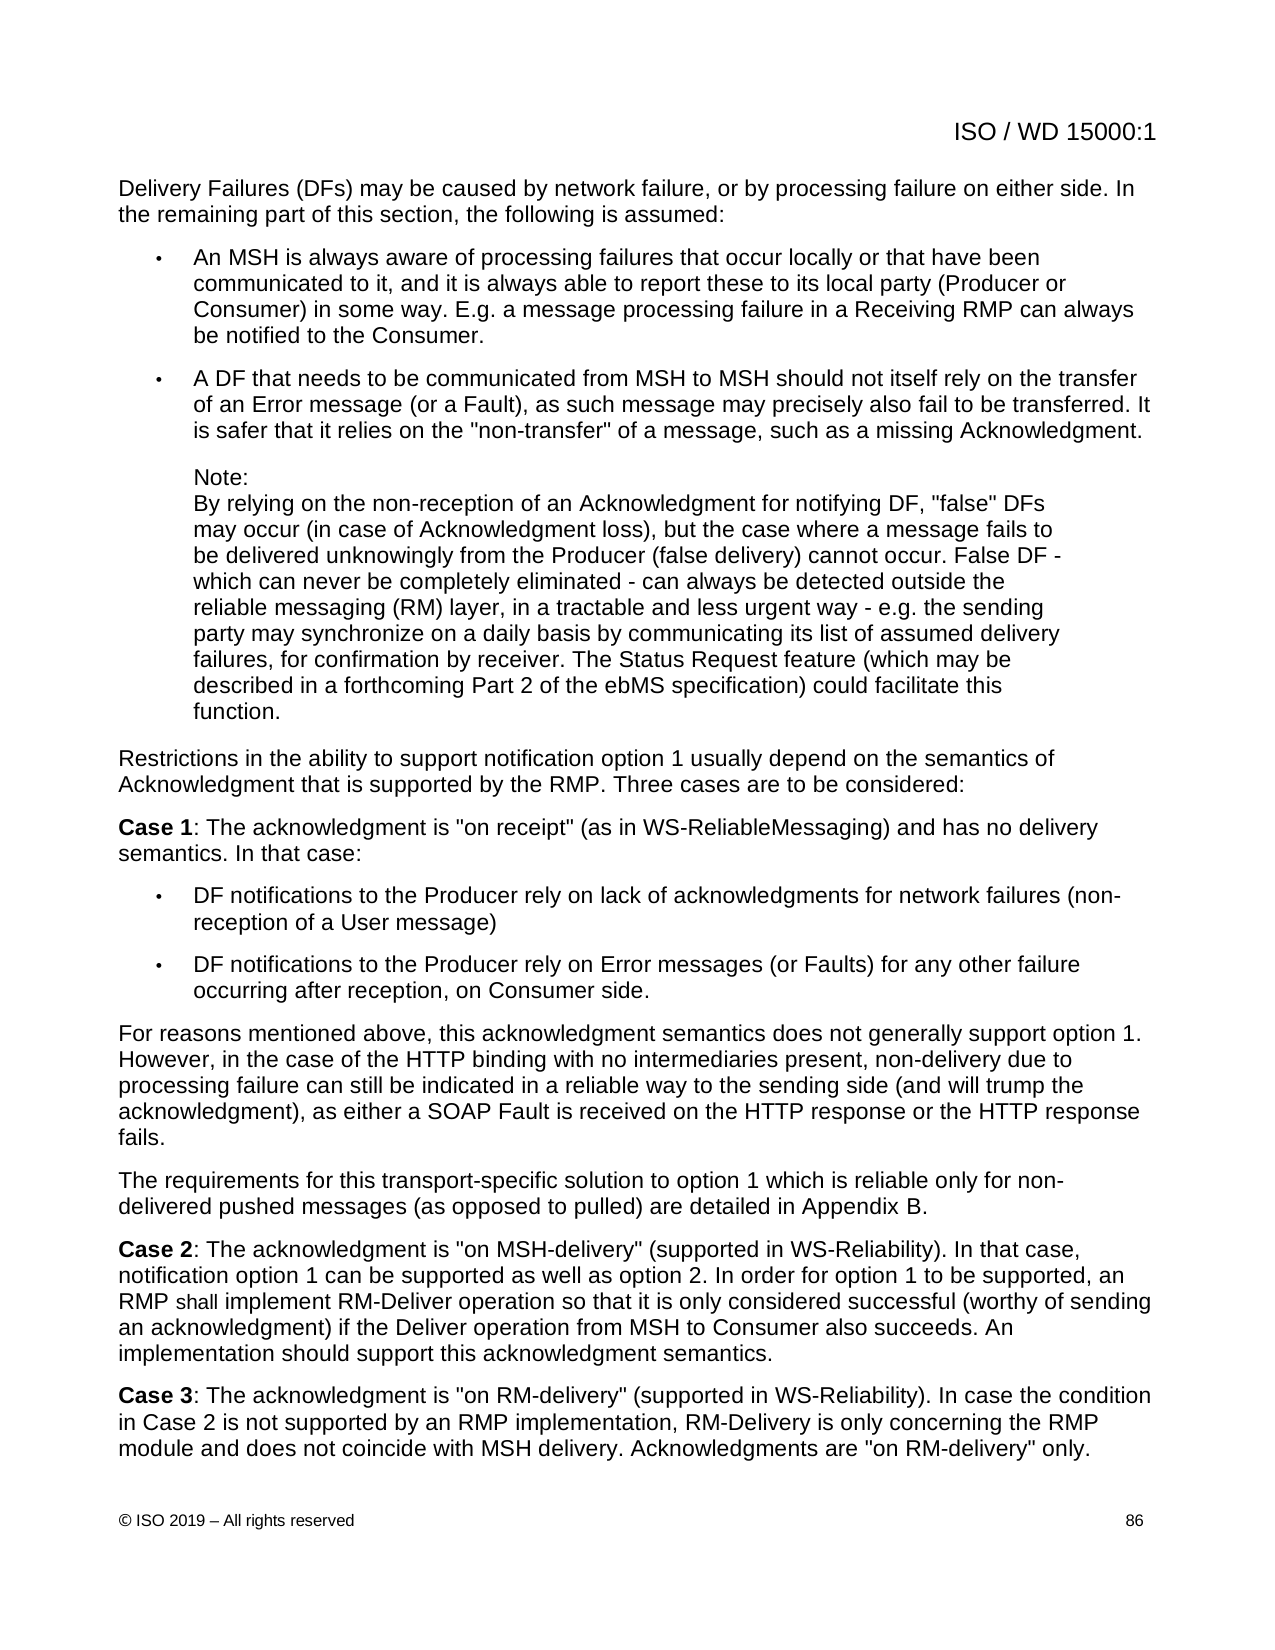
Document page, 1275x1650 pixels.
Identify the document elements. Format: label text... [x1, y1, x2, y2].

text Case 1: The acknowledgment is "on receipt" (as in WS-ReliableMessaging) and has no delivery semantics. In that case: [118, 814, 1157, 866]
text Delivery Failures (DFs) may be caused by network failure, or by processing failure on either side. In the remaining part of this section, the following is assumed: [118, 176, 1157, 228]
list A DF that needs to be communicated from MSH to MSH should not itself rely on the transfer of an Error message (or a Fault), as such message may precisely also fail to be transferred. It is safer that it relies on the "non-transfer" of a message, such as a missing Acknowledgment. [156, 365, 1157, 443]
text Note: By relying on the non-reception of an Acknowledgment for notifying DF, "false" DFs may occur (in case of Acknowledgment loss), but the case where a message fails to be delivered unknowingly from the Producer (false delivery) cannot occur. False DF - which can never be completely eliminated - can always be detected outside the reliable messaging (RM) layer, in a tractable and less urgent way - e.g. the sending party may synchronize on a daily basis by communicating its list of assumed delivery failures, for confirmation by receiver. The Status Request feature (which may be described in a forthcoming Part 2 of the ebMS specification) could facilitate this function. [193, 464, 1082, 724]
text Case 3: The acknowledgment is "on RM-delivery" (supported in WS-Reliability). In case the condition in Case 2 is not supported by an RMP implementation, RM-Delivery is only concerning the RMP module and does not coincide with MSH delivery. Acknowledgments are "on RM-delivery" only. [118, 1383, 1157, 1461]
text Case 2: The acknowledgment is "on MSH-delivery" (supported in WS-Reliability). In that case, notification option 1 can be supported as well as option 2. In order for option 1 to be supported, an RMP shall implement RM-Deliver operation so that it is only considered successful (worthy of sending an acknowledgment) if the Deliver operation from MSH to Consumer also succeeds. An implementation should support this acknowledgment semantics. [118, 1236, 1157, 1366]
list DF notifications to the Producer rely on Error messages (or Faults) for any other failure occurring after reception, on Consumer side. [156, 952, 1157, 1004]
text The requirements for this transport-specific solution to option 1 which is reliable only for non-delivered pushed messages (as opposed to pulled) are detailed in Appendix B. [118, 1167, 1157, 1219]
list An MSH is always aware of processing failures that occur locally or that have been communicated to it, and it is always able to report these to its local party (Producer or Consumer) in some way. E.g. a message processing failure in a Receiving RMP can always be notified to the Consumer. [156, 244, 1157, 348]
list DF notifications to the Producer rely on lack of acknowledgments for network failures (non-reception of a User message) [156, 883, 1157, 935]
text Restrictions in the ability to support notification option 1 usually depend on the semantics of Acknowledgment that is supported by the RMP. Three cases are to be considered: [118, 745, 1157, 797]
text For reasons mentioned above, this acknowledgment semantics does not generally support option 1. However, in the case of the HTTP binding with no intermediaries present, non-delivery due to processing failure can still be indicated in a reliable way to the sending side (and will trump the acknowledgment), as either a SOAP Fault is received on the HTTP response or the HTTP response fails. [118, 1020, 1157, 1151]
